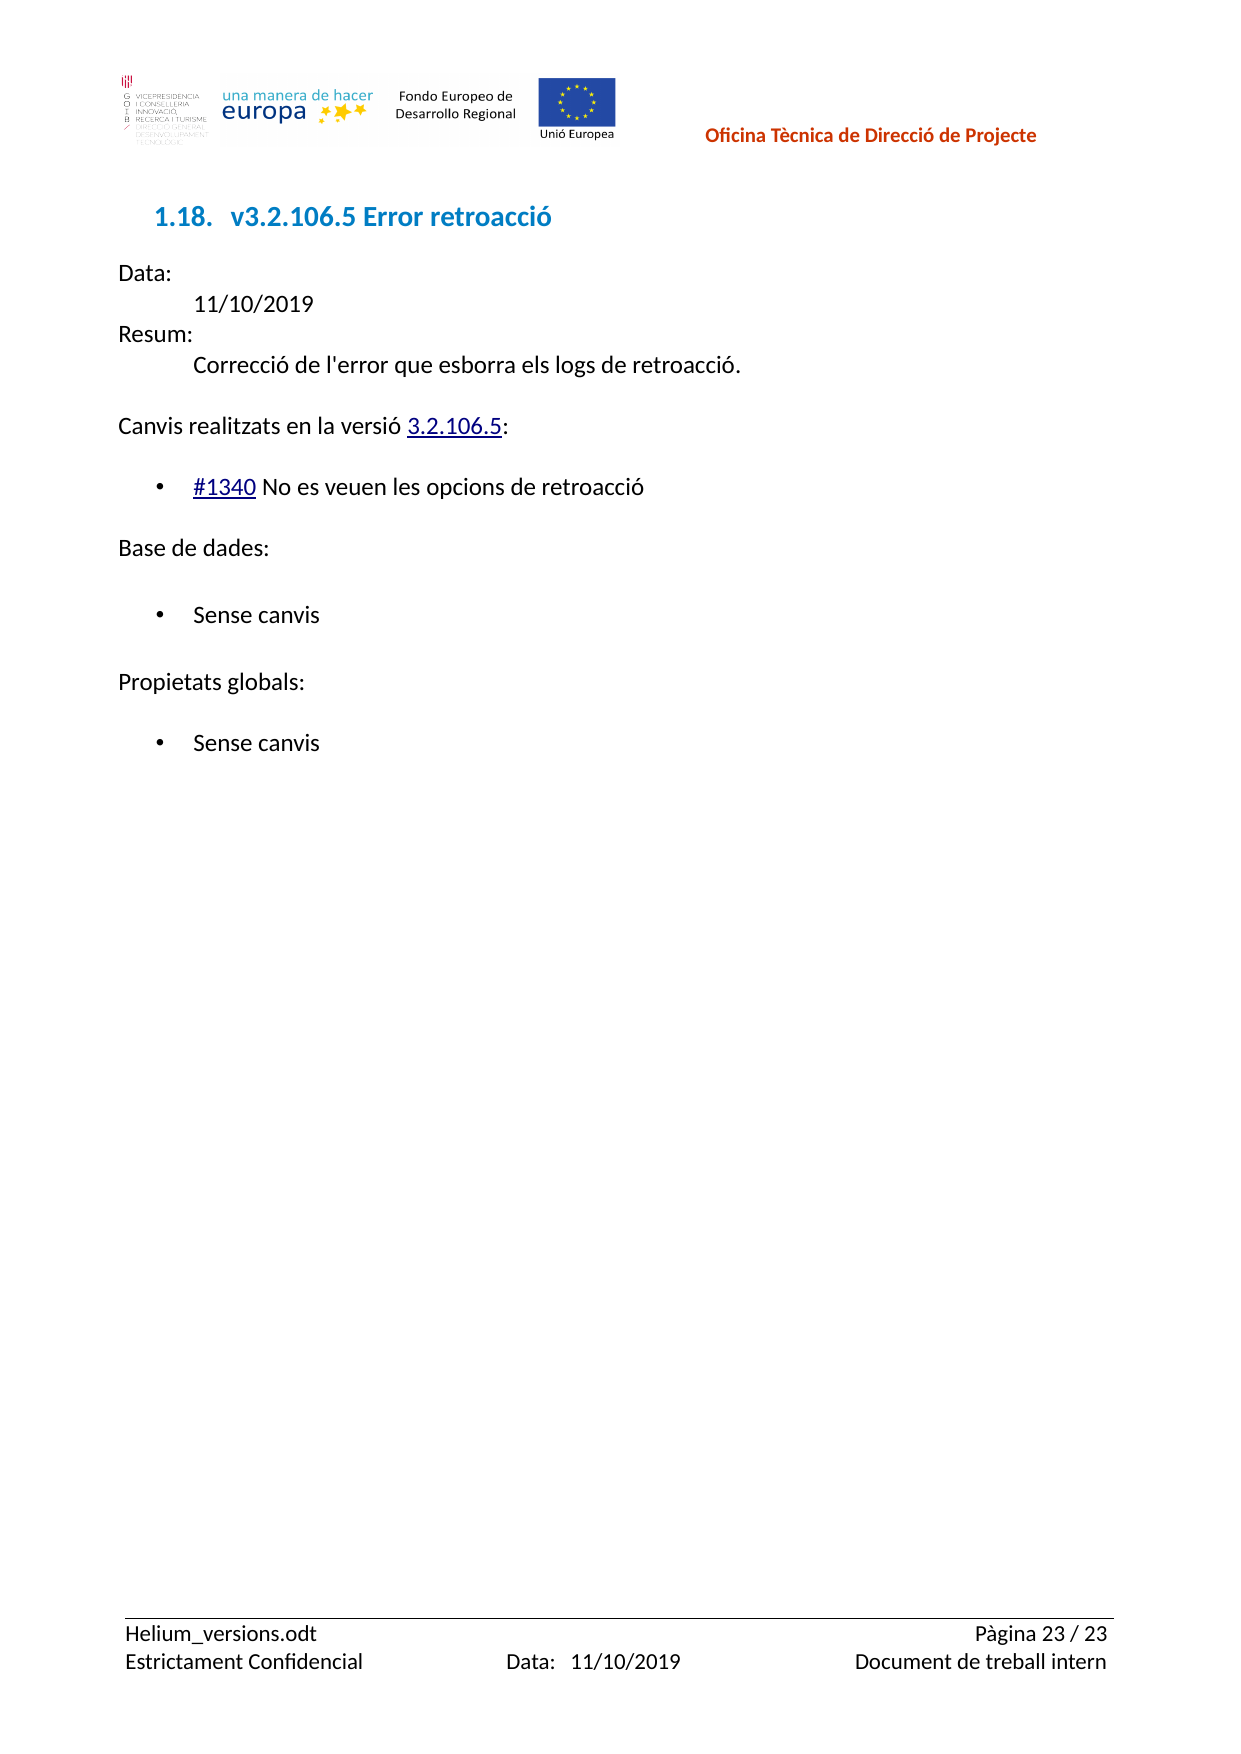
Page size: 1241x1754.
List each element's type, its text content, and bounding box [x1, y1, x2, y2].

list Sense canvis [156, 599, 1122, 630]
text Data: [118, 258, 1122, 288]
picture [219, 73, 621, 147]
list #1340 No es veuen les opcions de retroacció [156, 471, 1122, 502]
text Base de dades: [118, 532, 1122, 563]
text Resum: [118, 319, 1122, 349]
subtitle v3.2.106.5 Error retroacció [153, 198, 1122, 234]
text Canvis realitzats en la versió 3.2.106.5: [118, 410, 1122, 441]
text Propietats globals: [118, 666, 1122, 697]
list Sense canvis [156, 727, 1122, 758]
text Correcció de l'error que esborra els logs de retroacció. [118, 349, 1122, 380]
picture [118, 73, 213, 147]
text 11/10/2019 [118, 288, 1122, 319]
